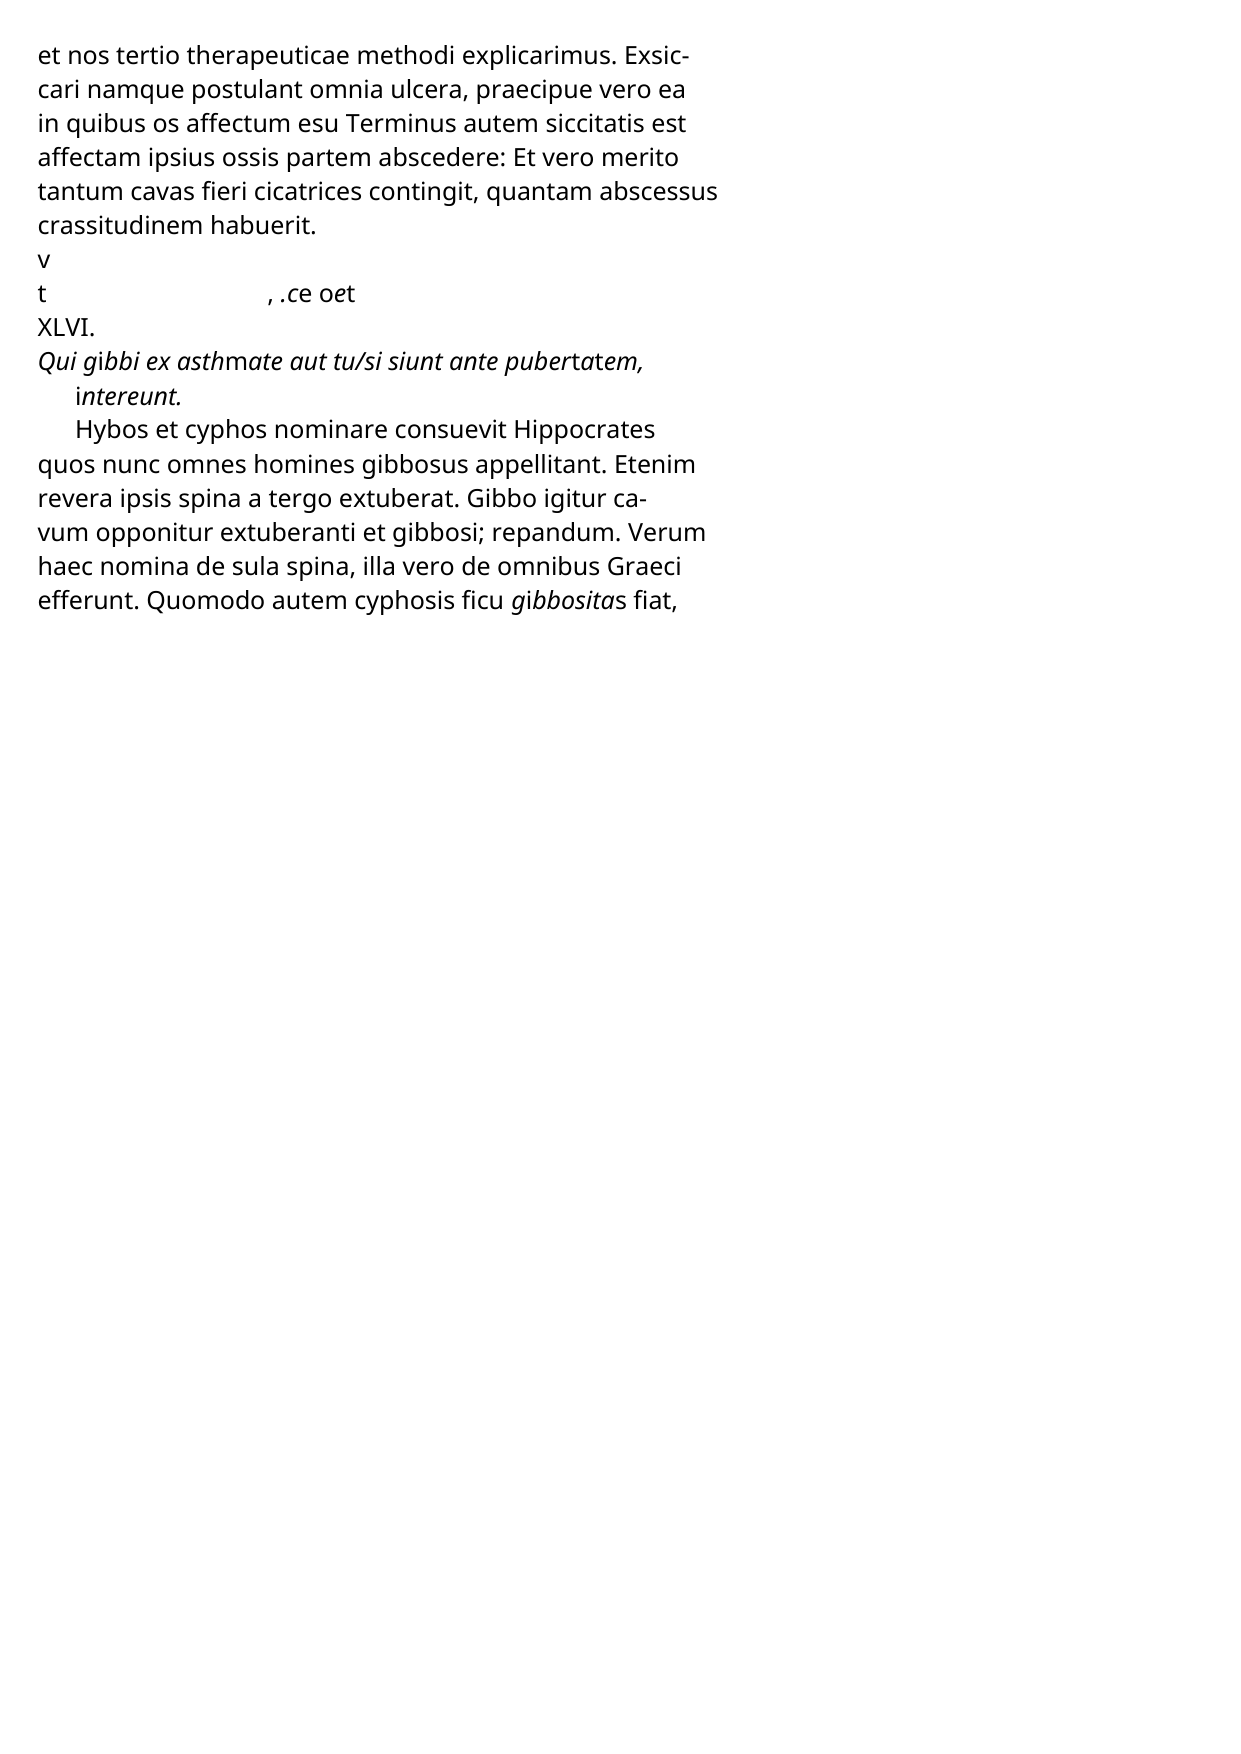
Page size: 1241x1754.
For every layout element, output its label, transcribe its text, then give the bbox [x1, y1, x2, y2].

text Hybos et cyphos nominare consuevit Hippocrates quos nunc omnes homines gibbosus appellitant. Etenim revera ipsis spina a tergo extuberat. Gibbo igitur ca- vum opponitur extuberanti et gibbosi; repandum. Verum haec nomina de sula spina, illa vero de omnibus Graeci efferunt. Quomodo autem cyphosis ficu gibbositas fiat, [37, 412, 1203, 617]
text XLVI. [37, 310, 1203, 344]
text Qui gibbi ex asthmate aut tu/si siunt ante pubertatem, intereunt. [37, 344, 1203, 412]
text t , .ce oet [37, 276, 1203, 310]
text v [37, 242, 1203, 276]
text et nos tertio therapeuticae methodi explicarimus. Exsic- cari namque postulant omnia ulcera, praecipue vero ea in quibus os affectum esu Terminus autem siccitatis est affectam ipsius ossis partem abscedere: Et vero merito tantum cavas fieri cicatrices contingit, quantam abscessus crassitudinem habuerit. [37, 37, 1203, 242]
